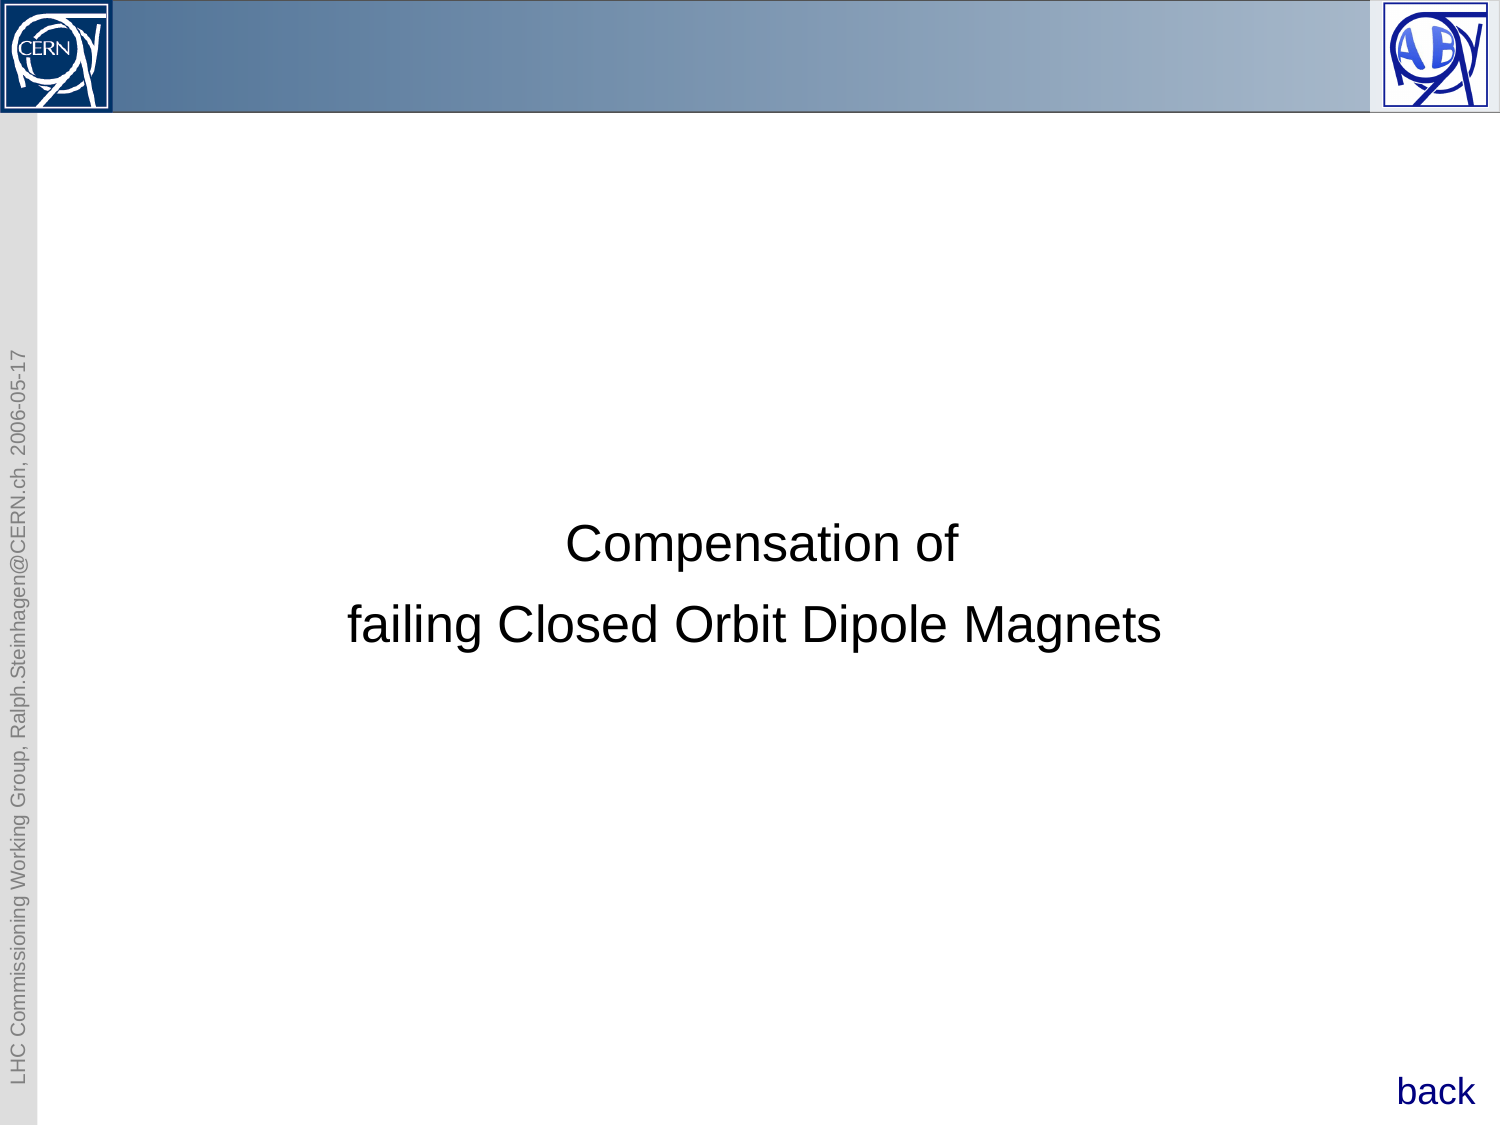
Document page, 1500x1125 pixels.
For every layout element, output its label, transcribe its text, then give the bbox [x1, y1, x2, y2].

text_box back [1381, 1062, 1500, 1120]
title [150, 0, 1201, 113]
picture [0, 0, 113, 113]
picture [1382, 1, 1489, 108]
subtitle Compensation of failing Closed Orbit Dipole Magnets [87, 137, 1438, 1030]
